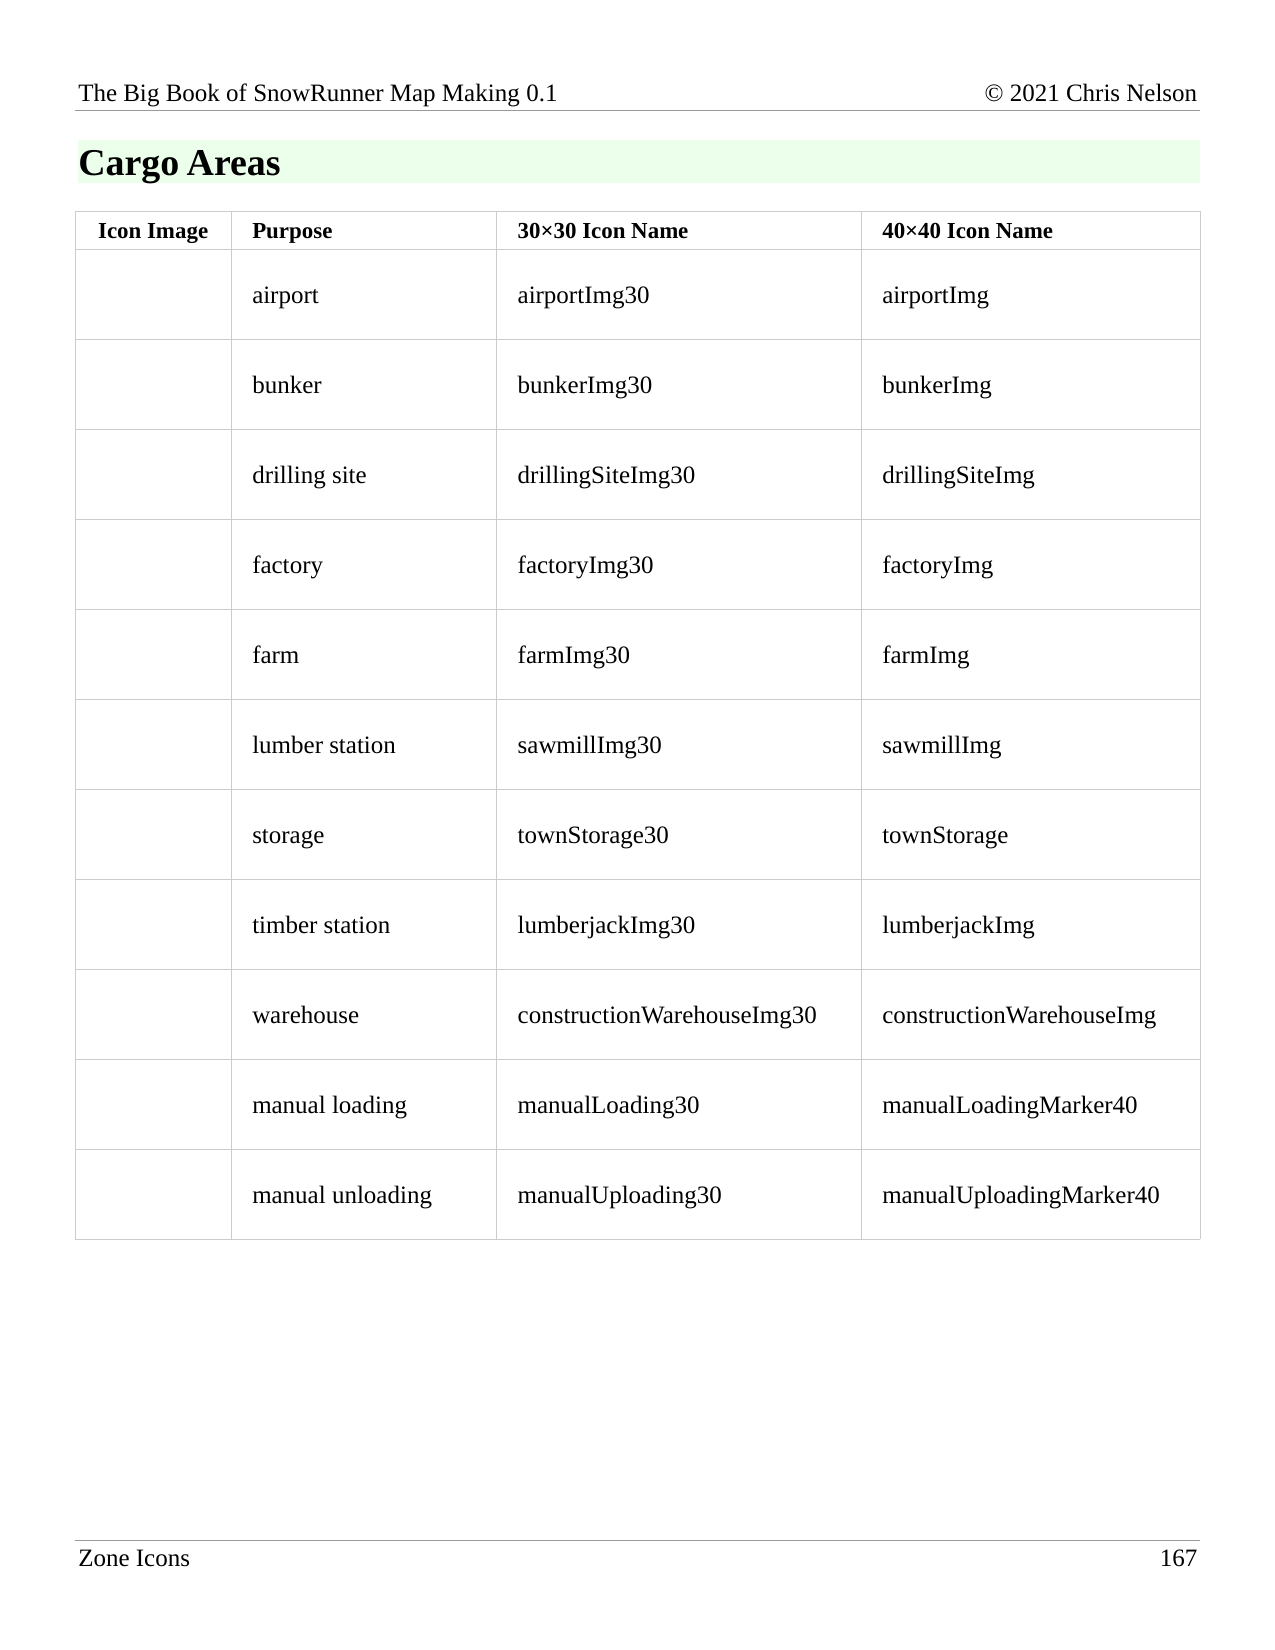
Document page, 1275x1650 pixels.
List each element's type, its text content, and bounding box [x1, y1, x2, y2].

table_cell manual unloading [232, 1150, 496, 1239]
table_cell factoryImg [862, 520, 1200, 609]
table_cell airport [232, 250, 496, 339]
table_cell constructionWarehouseImg [862, 970, 1200, 1059]
table_cell lumberjackImg [862, 880, 1200, 969]
table_cell bunkerImg30 [497, 340, 861, 429]
table_cell [76, 610, 231, 699]
table_cell storage [232, 790, 496, 879]
table_cell factoryImg30 [497, 520, 861, 609]
subtitle Cargo Areas [78, 140, 1200, 183]
table_header 30×30 Icon Name [497, 212, 861, 249]
table_cell townStorage30 [497, 790, 861, 879]
table_cell [76, 880, 231, 969]
table_cell manual loading [232, 1060, 496, 1149]
table_cell timber station [232, 880, 496, 969]
table_cell airportImg30 [497, 250, 861, 339]
table_cell manualUploading30 [497, 1150, 861, 1239]
table_cell [76, 1060, 231, 1149]
table_cell warehouse [232, 970, 496, 1059]
table_cell manualLoading30 [497, 1060, 861, 1149]
table_cell [76, 790, 231, 879]
table_cell [76, 430, 231, 519]
table_cell bunker [232, 340, 496, 429]
table_cell [76, 250, 231, 339]
table_cell [76, 970, 231, 1059]
table_cell drillingSiteImg [862, 430, 1200, 519]
table_cell sawmillImg [862, 700, 1200, 789]
table_cell lumberjackImg30 [497, 880, 861, 969]
table_cell manualLoadingMarker40 [862, 1060, 1200, 1149]
table_cell constructionWarehouseImg30 [497, 970, 861, 1059]
table_cell airportImg [862, 250, 1200, 339]
table_cell drilling site [232, 430, 496, 519]
table_header Purpose [232, 212, 496, 249]
table_cell sawmillImg30 [497, 700, 861, 789]
table_cell factory [232, 520, 496, 609]
table_cell [76, 520, 231, 609]
table_cell [76, 340, 231, 429]
table_cell drillingSiteImg30 [497, 430, 861, 519]
table_cell farmImg30 [497, 610, 861, 699]
table_cell lumber station [232, 700, 496, 789]
table_cell bunkerImg [862, 340, 1200, 429]
table_cell manualUploadingMarker40 [862, 1150, 1200, 1239]
table_cell farmImg [862, 610, 1200, 699]
table_cell [76, 1150, 231, 1239]
table_header 40×40 Icon Name [862, 212, 1200, 249]
table_header Icon Image [76, 212, 231, 249]
table_cell farm [232, 610, 496, 699]
table_cell townStorage [862, 790, 1200, 879]
table_cell [76, 700, 231, 789]
